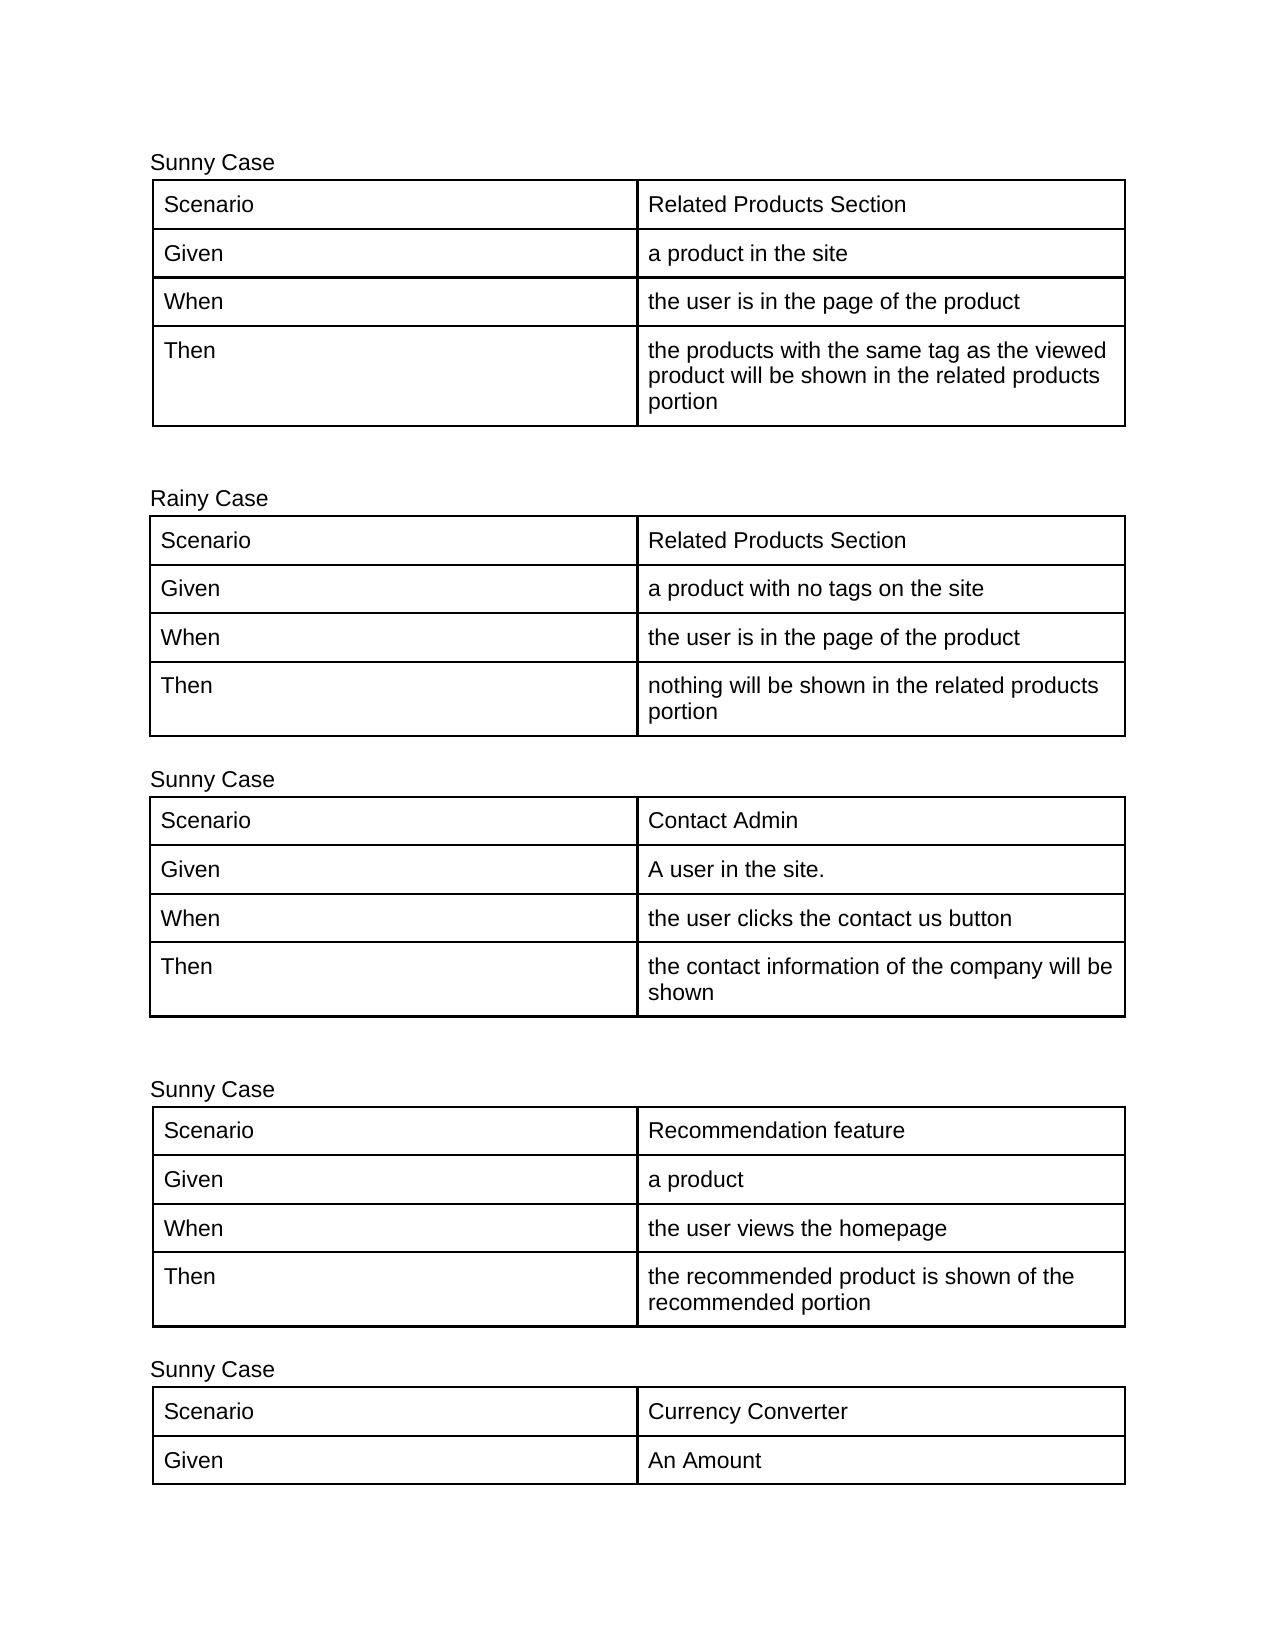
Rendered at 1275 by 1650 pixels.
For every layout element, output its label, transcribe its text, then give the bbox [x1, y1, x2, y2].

table_cell the user is in the page of the product [639, 614, 1124, 661]
text Sunny Case [150, 766, 1125, 792]
table_header Scenario [151, 517, 636, 563]
table_header Scenario [154, 1108, 636, 1154]
table_cell When [151, 895, 636, 941]
table_cell the user clicks the contact us button [639, 895, 1124, 941]
table_cell the user views the homepage [639, 1205, 1124, 1251]
table_cell the user is in the page of the product [639, 279, 1124, 325]
text Sunny Case [150, 150, 1125, 176]
table_header Related Products Section [639, 181, 1124, 228]
table_cell a product [639, 1156, 1124, 1203]
table_cell Given [154, 1437, 636, 1483]
table_cell Then [151, 943, 636, 1015]
table_cell Given [154, 230, 636, 276]
table_cell a product in the site [639, 230, 1124, 276]
table_cell Then [151, 663, 636, 735]
table_header Related Products Section [639, 517, 1124, 563]
table_header Recommendation feature [639, 1108, 1124, 1154]
table_header Scenario [154, 1388, 636, 1435]
table_cell Given [154, 1156, 636, 1203]
table_cell A user in the site. [639, 846, 1124, 893]
table_cell the products with the same tag as the viewed product will be shown in the related products portion [639, 327, 1124, 425]
table_header Currency Converter [639, 1388, 1124, 1435]
table_cell Then [154, 1253, 636, 1325]
table_cell nothing will be shown in the related products portion [639, 663, 1124, 735]
table_header Scenario [151, 798, 636, 844]
table_cell When [154, 279, 636, 325]
table_cell Given [151, 566, 636, 612]
table_cell Given [151, 846, 636, 893]
table_cell An Amount [639, 1437, 1124, 1483]
table_cell Then [154, 327, 636, 425]
text Sunny Case [150, 1357, 1125, 1382]
table_header Contact Admin [639, 798, 1124, 844]
text Sunny Case [150, 1076, 1125, 1102]
table_cell the contact information of the company will be shown [639, 943, 1124, 1015]
table_header Scenario [154, 181, 636, 228]
table_cell a product with no tags on the site [639, 566, 1124, 612]
table_cell the recommended product is shown of the recommended portion [639, 1253, 1124, 1325]
table_cell When [154, 1205, 636, 1251]
text Rainy Case [150, 486, 1125, 511]
table_cell When [151, 614, 636, 661]
